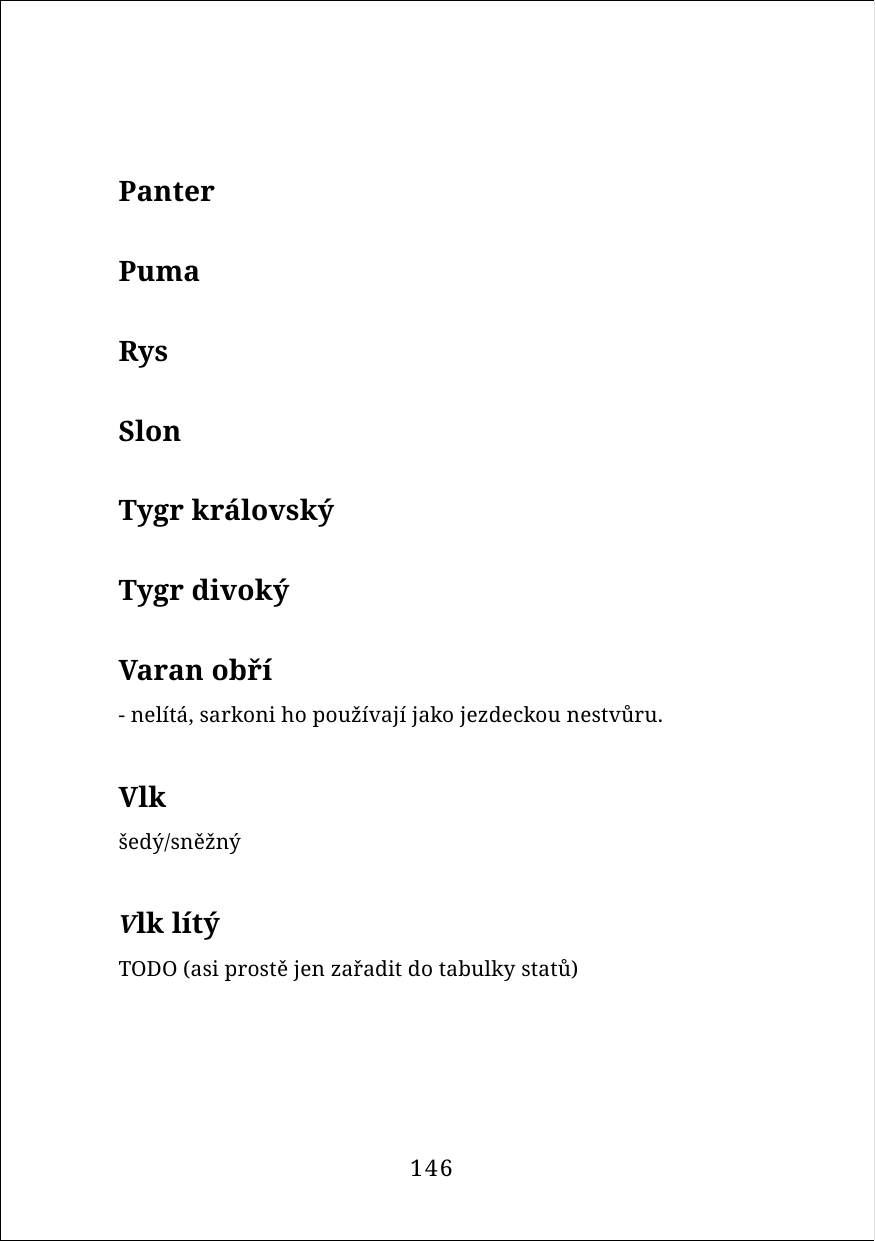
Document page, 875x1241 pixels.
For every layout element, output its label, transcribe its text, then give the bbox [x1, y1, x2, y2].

text - nelítá, sarkoni ho používají jako jezdeckou nestvůru. [118, 700, 756, 728]
text TODO (asi prostě jen zařadit do tabulky statů) [118, 954, 756, 982]
subtitle Rys [118, 331, 756, 369]
text šedý/sněžný [118, 827, 756, 855]
subtitle Panter [118, 172, 756, 210]
subtitle Puma [118, 251, 756, 290]
subtitle Varan obří [118, 650, 756, 688]
subtitle Vlk lítý [118, 904, 756, 942]
subtitle Slon [118, 411, 756, 449]
subtitle Tygr divoký [118, 570, 756, 608]
subtitle Tygr královský [118, 491, 756, 529]
subtitle Vlk [118, 777, 756, 815]
